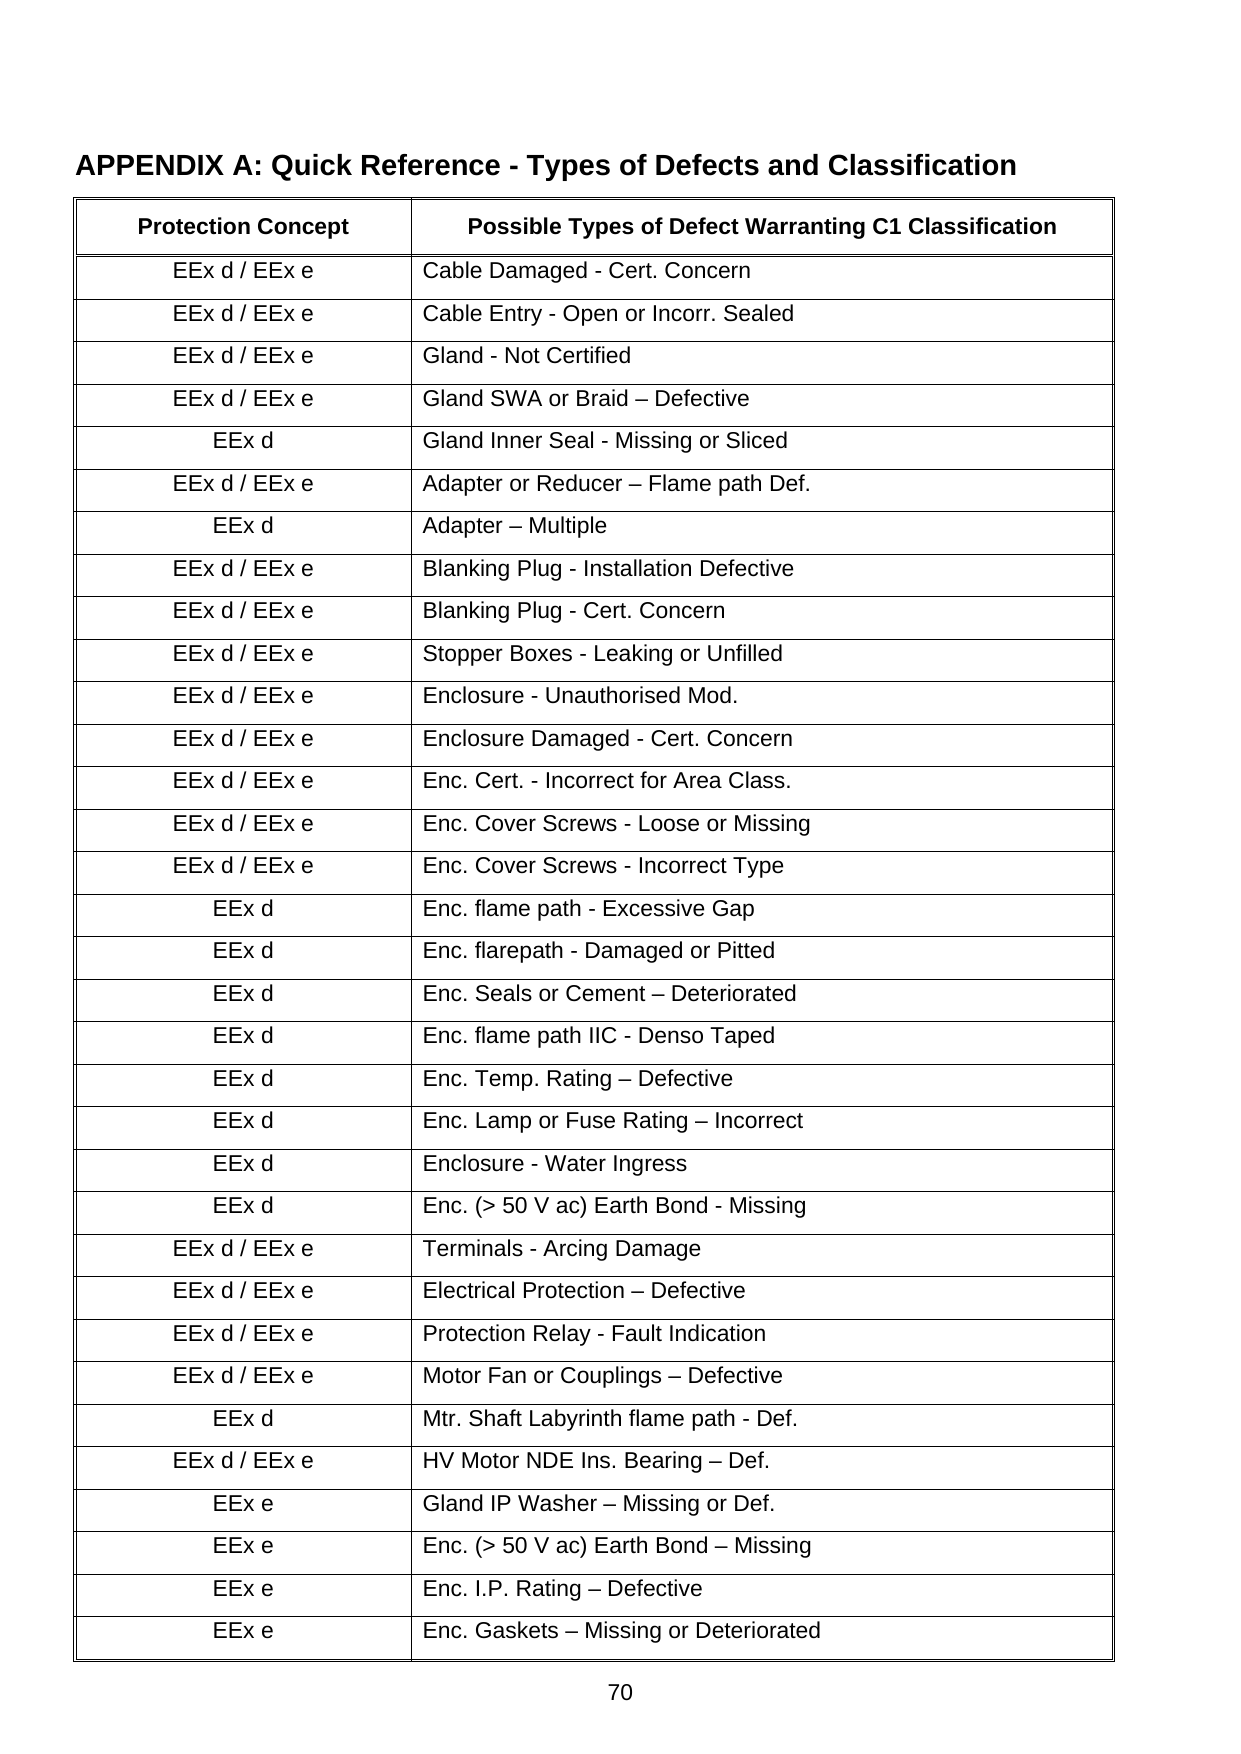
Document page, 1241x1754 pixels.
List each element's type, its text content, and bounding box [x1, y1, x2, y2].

table_cell Stopper Boxes - Leaking or Unfilled [412, 640, 1112, 681]
table_cell EEx d [77, 937, 411, 979]
table_cell Enclosure - Unauthorised Mod. [412, 682, 1112, 724]
table_cell EEx d / EEx e [77, 342, 411, 384]
table_cell EEx d / EEx e [77, 682, 411, 724]
table_cell EEx d / EEx e [77, 1447, 411, 1489]
table_cell EEx e [77, 1617, 411, 1659]
table_cell EEx d / EEx e [77, 470, 411, 511]
table_cell Gland Inner Seal - Missing or Sliced [412, 427, 1112, 469]
table_cell Blanking Plug - Cert. Concern [412, 597, 1112, 639]
table_cell Enclosure - Water Ingress [412, 1150, 1112, 1191]
table_cell Enc. (> 50 V ac) Earth Bond - Missing [412, 1192, 1112, 1234]
table_cell Enc. Seals or Cement – Deteriorated [412, 980, 1112, 1021]
table_cell EEx d / EEx e [77, 1235, 411, 1276]
table_cell Blanking Plug - Installation Defective [412, 555, 1112, 596]
table_header Possible Types of Defect Warranting C1 Classification [412, 200, 1112, 254]
table_cell Terminals - Arcing Damage [412, 1235, 1112, 1276]
text APPENDIX A: Quick Reference - Types of Defects and Classification [75, 148, 1165, 181]
table_cell EEx e [77, 1490, 411, 1531]
table_cell Electrical Protection – Defective [412, 1277, 1112, 1319]
table_cell EEx d / EEx e [77, 597, 411, 639]
table_cell EEx d / EEx e [77, 1277, 411, 1319]
table_cell EEx d / EEx e [77, 725, 411, 766]
table_cell Enc. Cover Screws - Incorrect Type [412, 852, 1112, 894]
table_cell EEx d / EEx e [77, 257, 411, 299]
table_cell EEx d [77, 512, 411, 554]
table_cell Enc. Lamp or Fuse Rating – Incorrect [412, 1107, 1112, 1149]
table_cell Enclosure Damaged - Cert. Concern [412, 725, 1112, 766]
table_cell Protection Relay - Fault Indication [412, 1320, 1112, 1361]
table_cell Enc. Temp. Rating – Defective [412, 1065, 1112, 1106]
table_cell EEx d / EEx e [77, 767, 411, 809]
table_cell EEx e [77, 1575, 411, 1616]
table_cell Adapter – Multiple [412, 512, 1112, 554]
table_cell EEx d / EEx e [77, 640, 411, 681]
table_header Protection Concept [77, 200, 411, 254]
table_cell HV Motor NDE Ins. Bearing – Def. [412, 1447, 1112, 1489]
table_cell EEx d [77, 980, 411, 1021]
table_cell EEx d [77, 1150, 411, 1191]
table_cell EEx e [77, 1532, 411, 1574]
table_cell EEx d / EEx e [77, 1362, 411, 1404]
table_cell EEx d / EEx e [77, 555, 411, 596]
table_cell Gland - Not Certified [412, 342, 1112, 384]
table_cell EEx d [77, 1107, 411, 1149]
table_cell Gland SWA or Braid – Defective [412, 385, 1112, 426]
table_cell Enc. Gaskets – Missing or Deteriorated [412, 1617, 1112, 1659]
table_cell EEx d [77, 895, 411, 936]
table_cell Cable Damaged - Cert. Concern [412, 257, 1112, 299]
table_cell EEx d [77, 1022, 411, 1064]
table_cell Enc. flarepath - Damaged or Pitted [412, 937, 1112, 979]
table_cell EEx d [77, 1192, 411, 1234]
table_cell Enc. (> 50 V ac) Earth Bond – Missing [412, 1532, 1112, 1574]
table_cell EEx d / EEx e [77, 1320, 411, 1361]
table_cell EEx d / EEx e [77, 385, 411, 426]
table_cell EEx d / EEx e [77, 300, 411, 341]
table_cell EEx d / EEx e [77, 810, 411, 851]
table_cell Gland IP Washer – Missing or Def. [412, 1490, 1112, 1531]
table_cell Mtr. Shaft Labyrinth flame path - Def. [412, 1405, 1112, 1446]
table_cell Adapter or Reducer – Flame path Def. [412, 470, 1112, 511]
table_cell Motor Fan or Couplings – Defective [412, 1362, 1112, 1404]
table_cell EEx d [77, 1405, 411, 1446]
table_cell EEx d [77, 427, 411, 469]
table_cell EEx d / EEx e [77, 852, 411, 894]
table_cell Enc. I.P. Rating – Defective [412, 1575, 1112, 1616]
table_cell Enc. flame path - Excessive Gap [412, 895, 1112, 936]
table_cell EEx d [77, 1065, 411, 1106]
table_cell Enc. Cover Screws - Loose or Missing [412, 810, 1112, 851]
table_cell Cable Entry - Open or Incorr. Sealed [412, 300, 1112, 341]
table_cell Enc. flame path IIC - Denso Taped [412, 1022, 1112, 1064]
table_cell Enc. Cert. - Incorrect for Area Class. [412, 767, 1112, 809]
